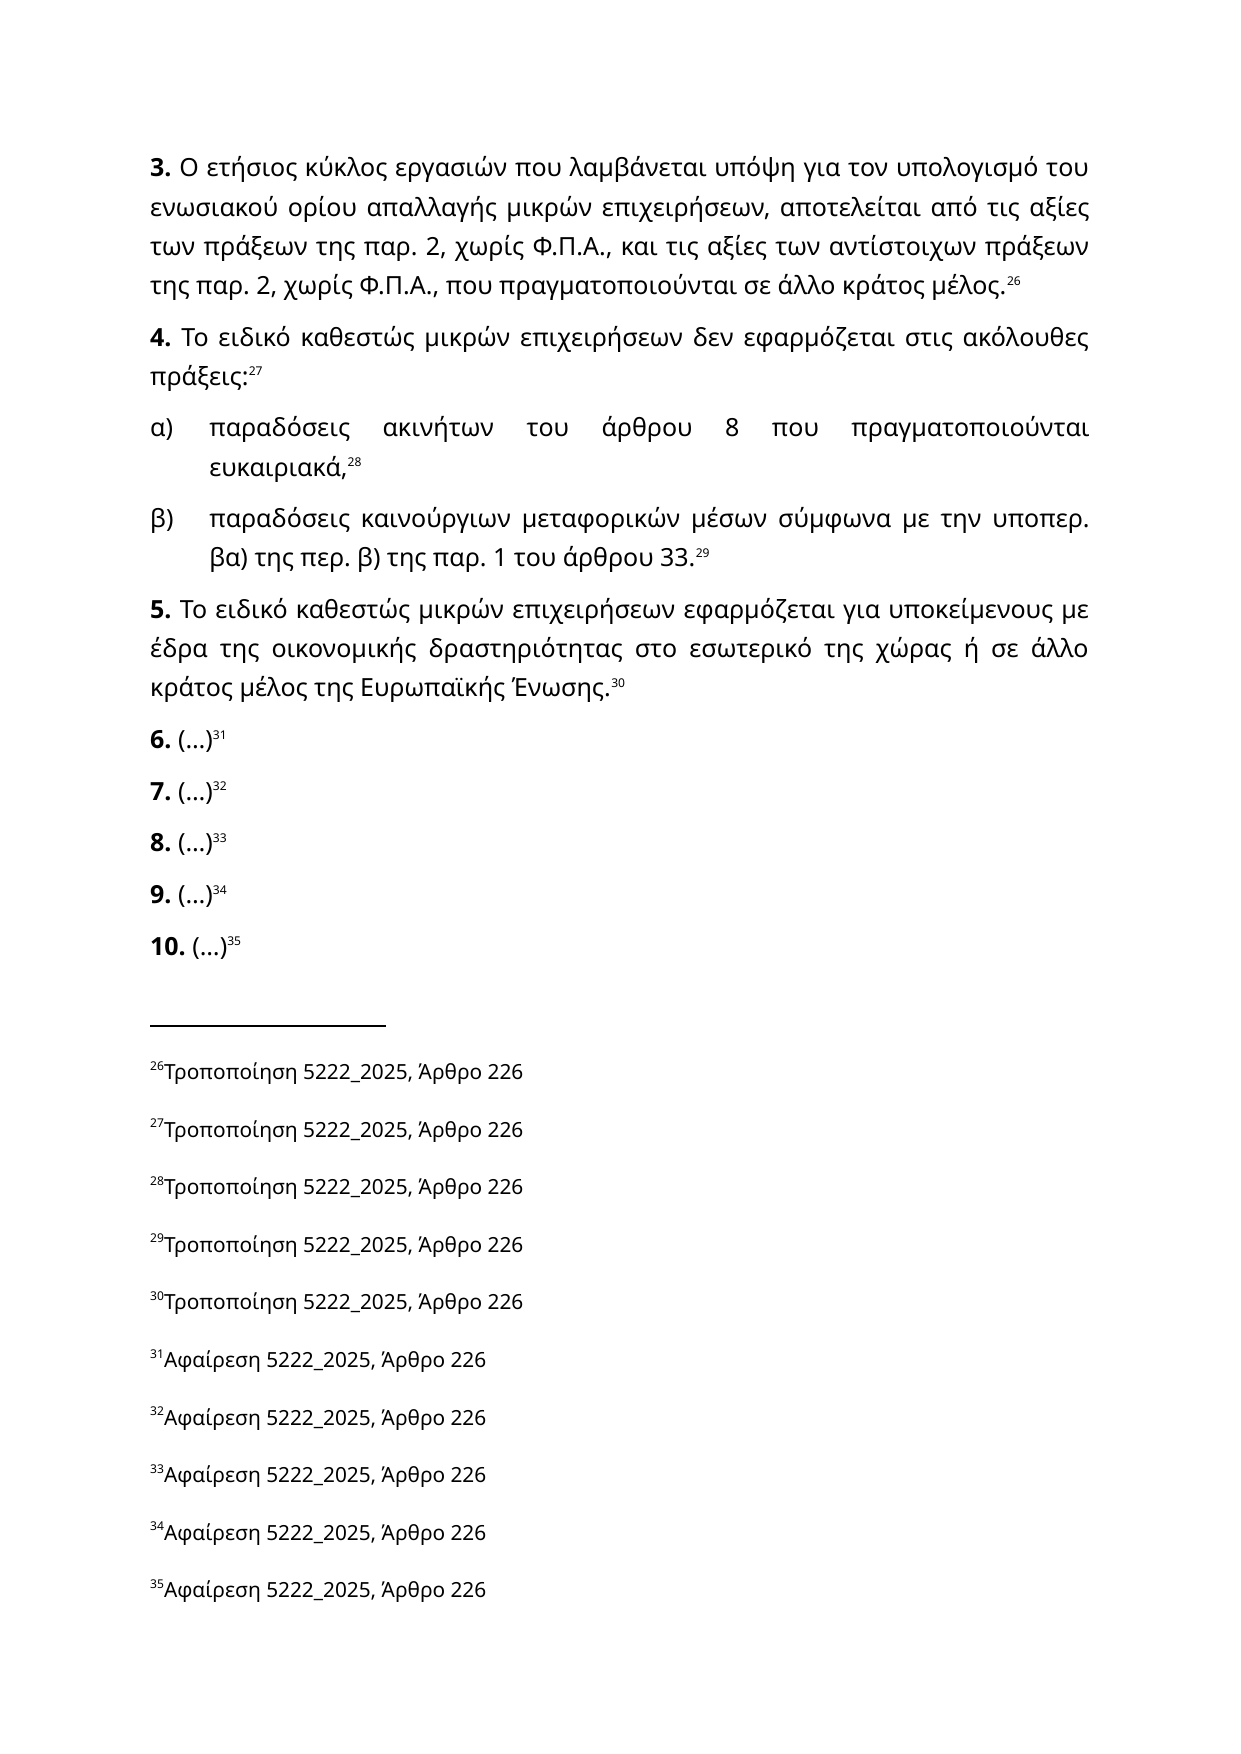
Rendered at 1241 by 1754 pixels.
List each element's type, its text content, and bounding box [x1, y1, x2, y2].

text Τροποποίηση 5222_2025, Άρθρο 226 [150, 1172, 1090, 1201]
text 7. (…) [150, 773, 1090, 807]
text Αφαίρεση 5222_2025, Άρθρο 226 [150, 1460, 1090, 1489]
text Αφαίρεση 5222_2025, Άρθρο 226 [150, 1576, 1090, 1604]
text Αφαίρεση 5222_2025, Άρθρο 226 [150, 1345, 1090, 1373]
text 8. (…) [150, 825, 1090, 859]
text Τροποποίηση 5222_2025, Άρθρο 226 [150, 1057, 1090, 1086]
text 3. Ο ετήσιος κύκλος εργασιών που λαμβάνεται υπόψη για τον υπολογισμό του ενωσιακού ορίου απαλλαγής μικρών επιχειρήσεων, αποτελείται από τις αξίες των πράξεων της παρ. 2, χωρίς Φ.Π.Α., και τις αξίες των αντίστοιχων πράξεων της παρ. 2, χωρίς Φ.Π.Α., που πραγματοποιούνται σε άλλο κράτος μέλος. [150, 150, 1090, 302]
text 9. (…) [150, 877, 1090, 911]
text Τροποποίηση 5222_2025, Άρθρο 226 [150, 1230, 1090, 1258]
text 6. (…) [150, 722, 1090, 756]
list β) παραδόσεις καινούργιων μεταφορικών μέσων σύμφωνα με την υποπερ. βα) της περ. β) της παρ. 1 του άρθρου 33. [150, 501, 1090, 574]
text 10. (…) [150, 928, 1090, 962]
text Τροποποίηση 5222_2025, Άρθρο 226 [150, 1115, 1090, 1143]
list α) παραδόσεις ακινήτων του άρθρου 8 που πραγματοποιούνται ευκαιριακά, [150, 410, 1090, 483]
text 5. Το ειδικό καθεστώς μικρών επιχειρήσεων εφαρμόζεται για υποκείμενους με έδρα της οικονομικής δραστηριότητας στο εσωτερικό της χώρας ή σε άλλο κράτος μέλος της Ευρωπαϊκής Ένωσης. [150, 592, 1090, 704]
text Αφαίρεση 5222_2025, Άρθρο 226 [150, 1518, 1090, 1546]
text 4. Το ειδικό καθεστώς μικρών επιχειρήσεων δεν εφαρμόζεται στις ακόλουθες πράξεις: [150, 319, 1090, 392]
text Τροποποίηση 5222_2025, Άρθρο 226 [150, 1287, 1090, 1316]
text Αφαίρεση 5222_2025, Άρθρο 226 [150, 1403, 1090, 1431]
